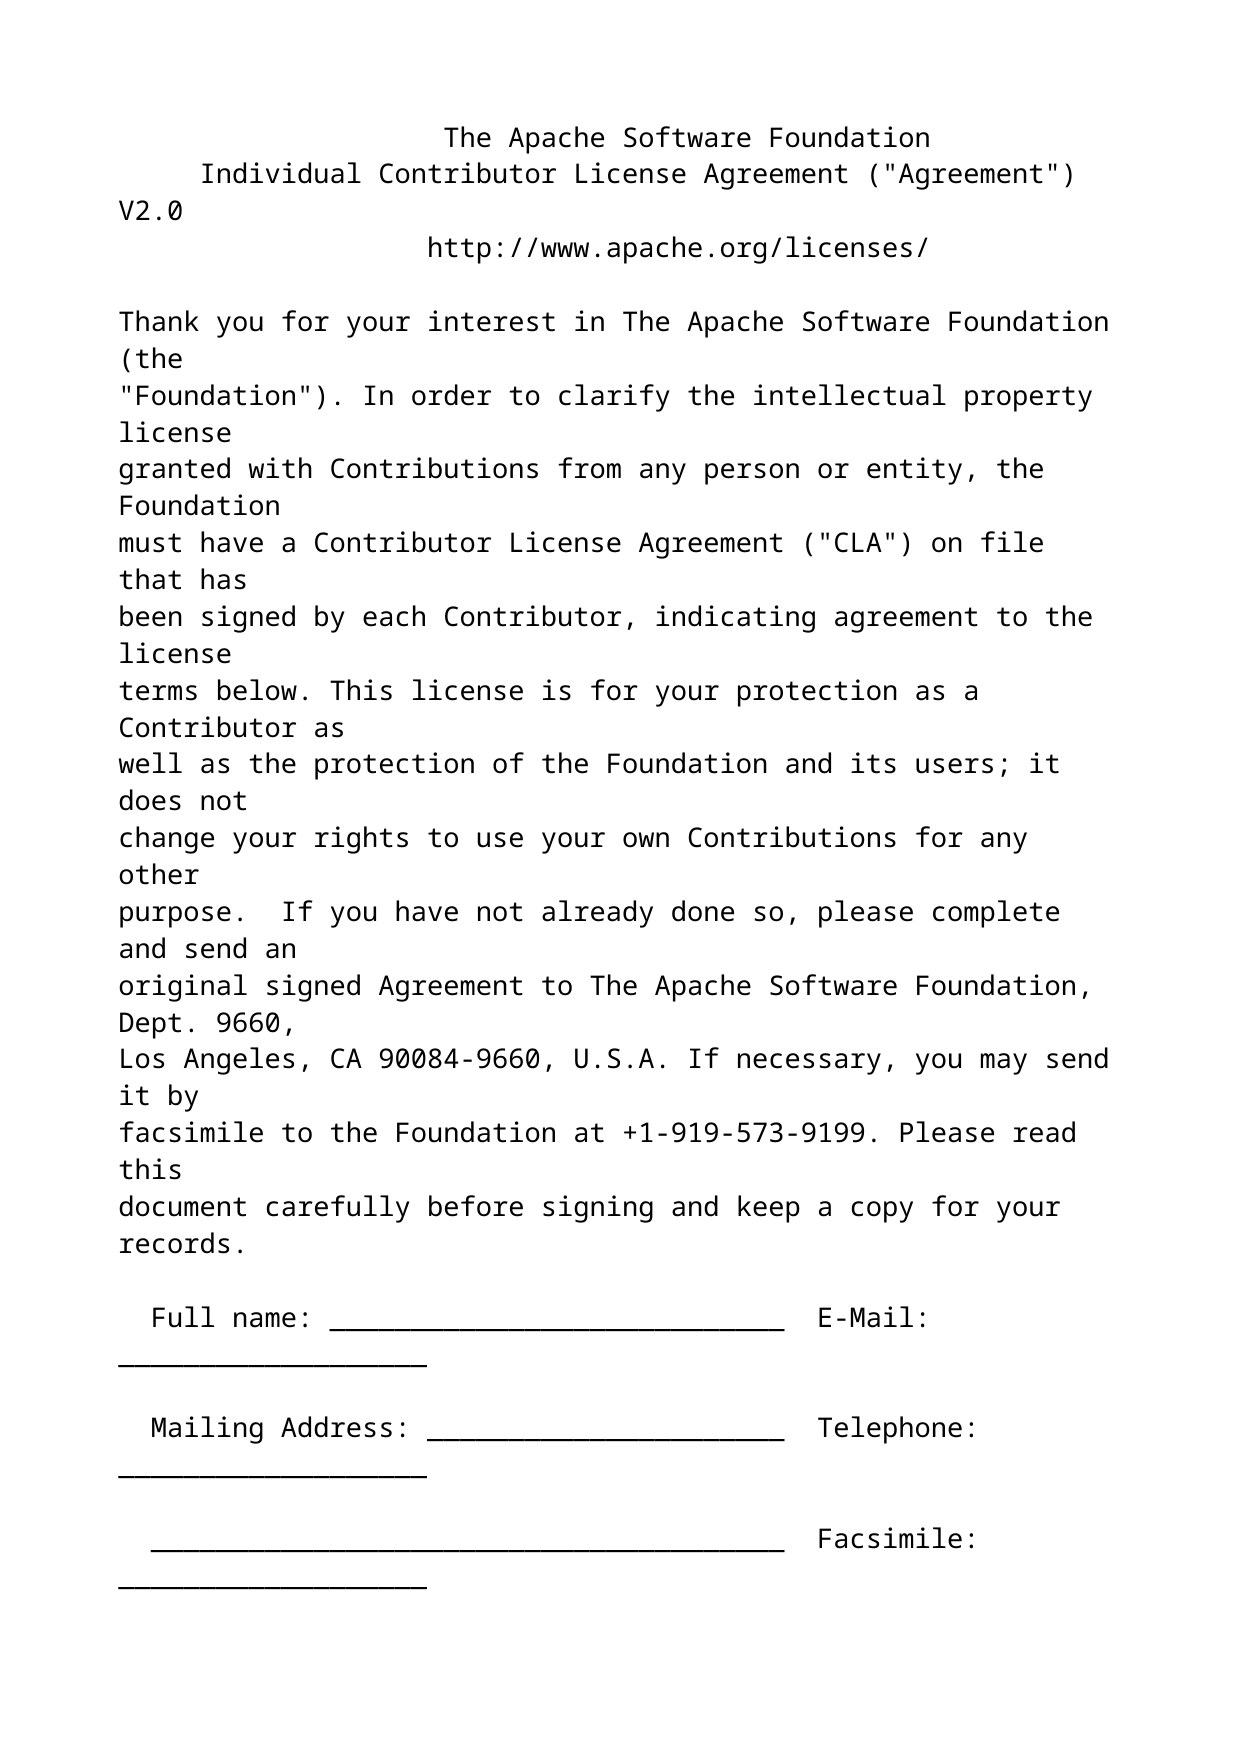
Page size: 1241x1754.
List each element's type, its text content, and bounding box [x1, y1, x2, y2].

text must have a Contributor License Agreement ("CLA") on file that has [118, 524, 1122, 597]
text change your rights to use your own Contributions for any other [118, 819, 1122, 892]
text been signed by each Contributor, indicating agreement to the license [118, 597, 1122, 671]
text terms below. This license is for your protection as a Contributor as [118, 671, 1122, 745]
text Full name: ____________________________ E-Mail: ___________________ [118, 1298, 1122, 1372]
text document carefully before signing and keep a copy for your records. [118, 1187, 1122, 1261]
text Los Angeles, CA 90084-9660, U.S.A. If necessary, you may send it by [118, 1040, 1122, 1114]
text Individual Contributor License Agreement ("Agreement") V2.0 [118, 155, 1122, 229]
text "Foundation"). In order to clarify the intellectual property license [118, 376, 1122, 450]
text http://www.apache.org/licenses/ [118, 229, 1122, 266]
text well as the protection of the Foundation and its users; it does not [118, 745, 1122, 819]
text granted with Contributions from any person or entity, the Foundation [118, 450, 1122, 524]
text purpose. If you have not already done so, please complete and send an [118, 892, 1122, 966]
text facsimile to the Foundation at +1-919-573-9199. Please read this [118, 1114, 1122, 1187]
text _______________________________________ Facsimile: ___________________ [118, 1519, 1122, 1593]
text Mailing Address: ______________________ Telephone: ___________________ [118, 1409, 1122, 1482]
text Thank you for your interest in The Apache Software Foundation (the [118, 302, 1122, 376]
text The Apache Software Foundation [118, 118, 1122, 155]
text original signed Agreement to The Apache Software Foundation, Dept. 9660, [118, 966, 1122, 1040]
